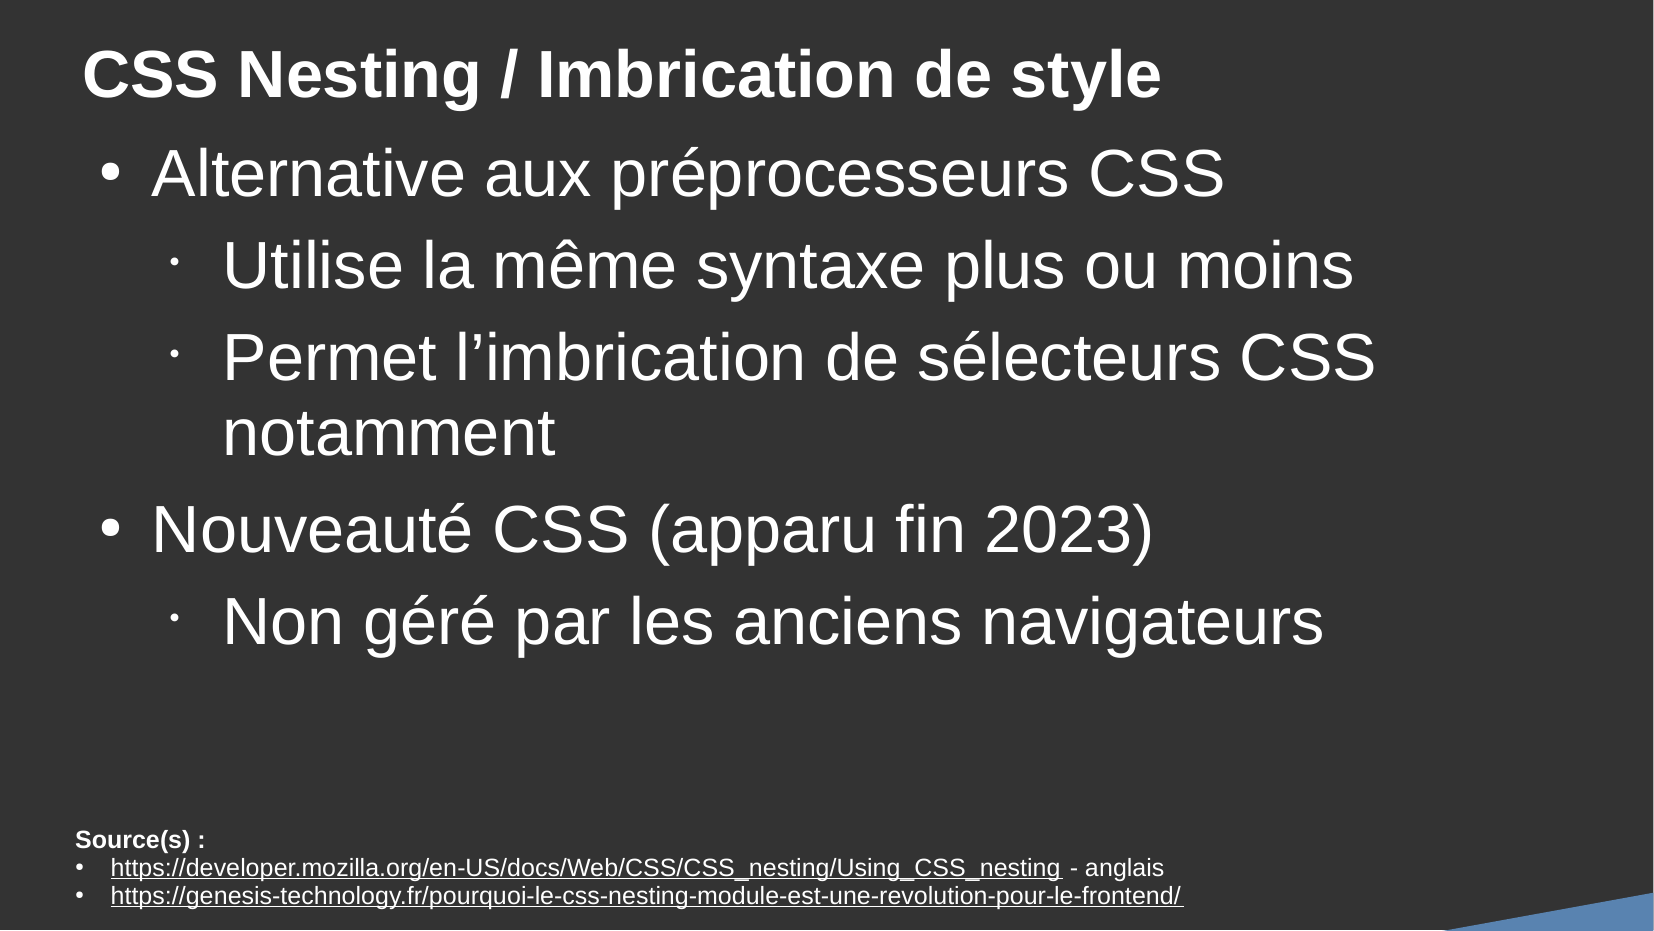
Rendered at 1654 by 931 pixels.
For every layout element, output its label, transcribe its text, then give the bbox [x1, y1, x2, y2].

list Alternative aux préprocesseurs CSS Utilise la même syntaxe plus ou moins Permet l’imbrication de sélecteurs CSS notamment Nouveauté CSS (apparu fin 2023) Non géré par les anciens navigateurs [80, 135, 1620, 798]
text_box Source(s) : https://developer.mozilla.org/en-US/docs/Web/CSS/CSS_nesting/Using_CSS_nesting - anglais https://genesis-technology.fr/pourquoi-le-css-nesting-module-est-une-revolution-pour-le-frontend/ [60, 803, 1546, 917]
title CSS Nesting / Imbrication de style [82, 37, 1571, 114]
text_box [1442, 892, 1654, 931]
